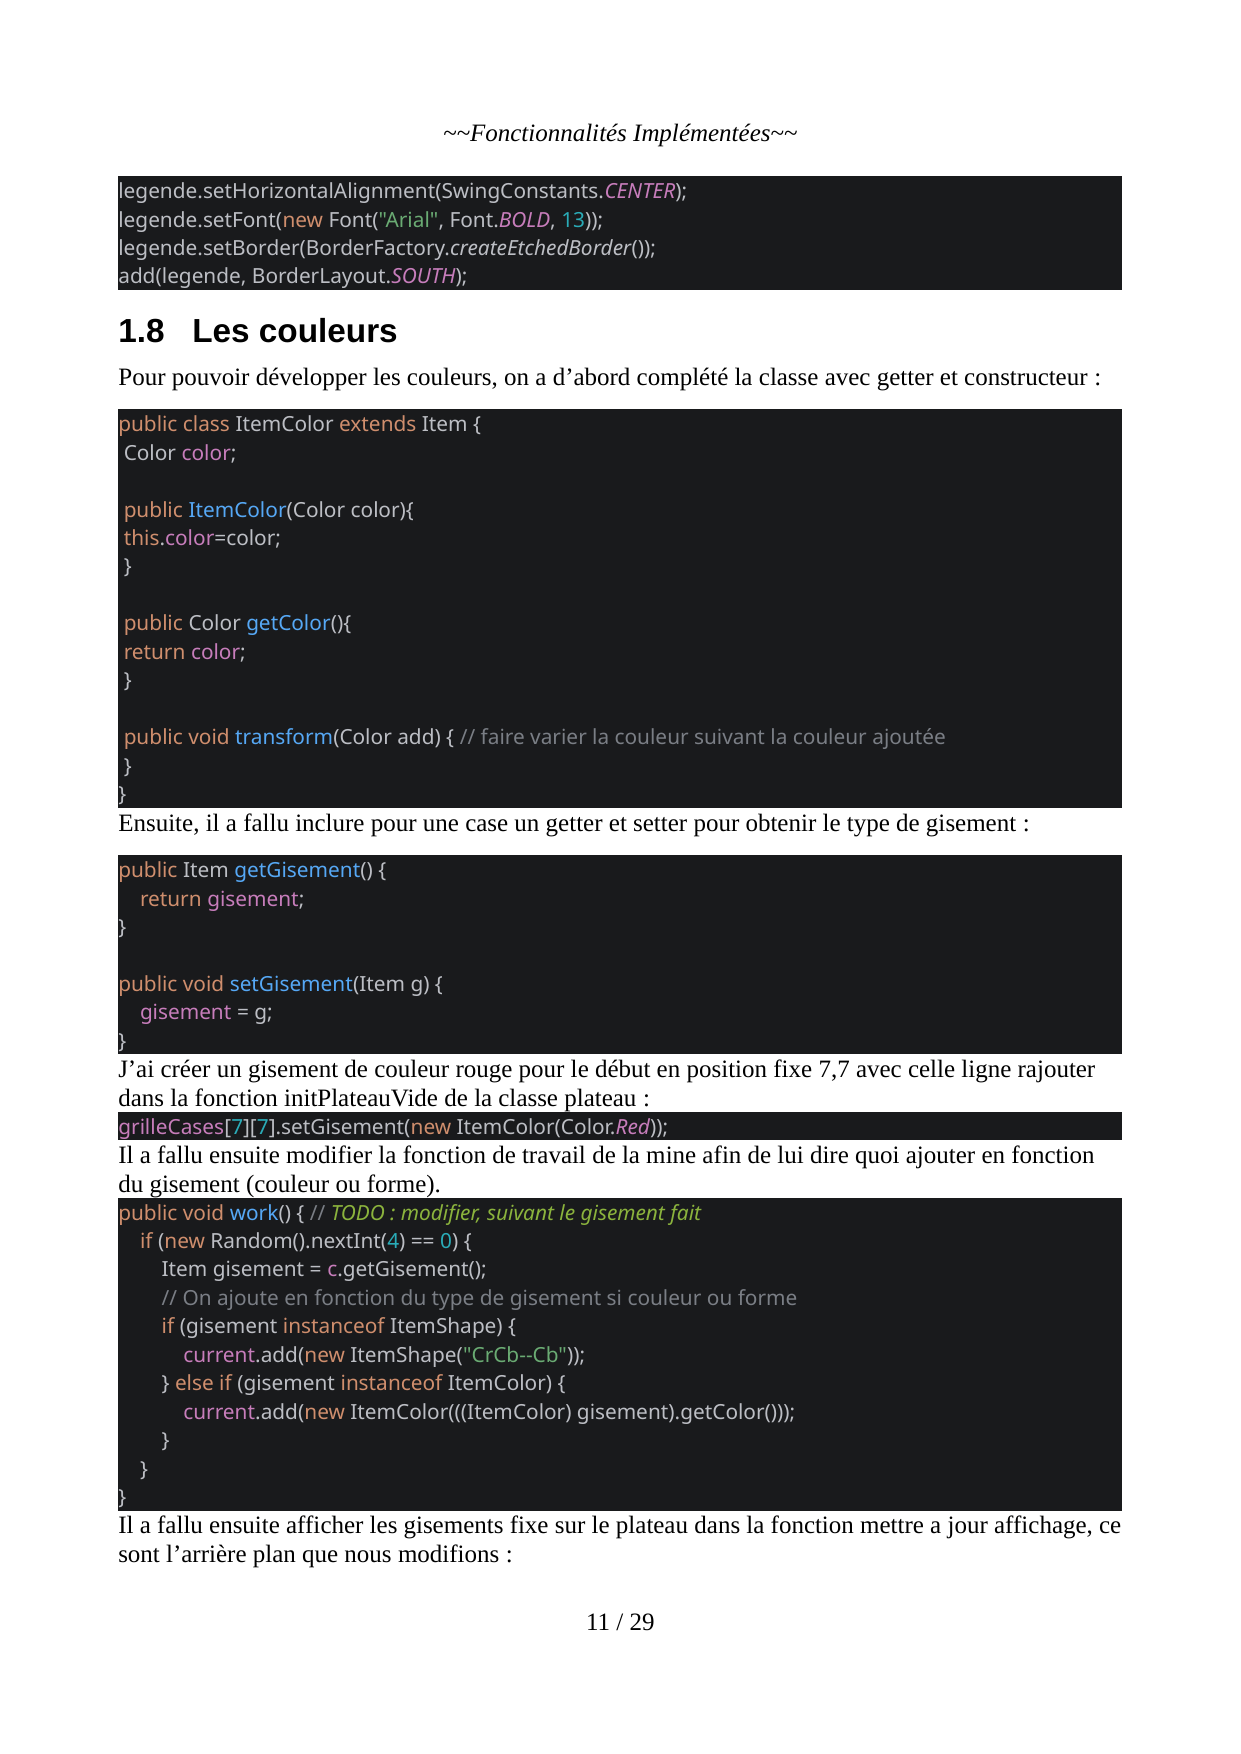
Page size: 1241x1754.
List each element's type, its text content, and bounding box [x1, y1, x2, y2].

text Pour pouvoir développer les couleurs, on a d’abord complété la classe avec getter et constructeur : [118, 362, 1122, 391]
subtitle Les couleurs [118, 311, 1122, 349]
text grilleCases[7][7].setGisement(new ItemColor(Color.Red)); [118, 1112, 1122, 1140]
text Il a fallu ensuite modifier la fonction de travail de la mine afin de lui dire quoi ajouter en fonction du gisement (couleur ou forme). [118, 1140, 1122, 1198]
text public class ItemColor extends Item { Color color; public ItemColor(Color color){ this.color=color; } public Color getColor(){ return color; } public void transform(Color add) { // faire varier la couleur suivant la couleur ajoutée } } [118, 409, 1122, 808]
text public Item getGisement() { return gisement; } public void setGisement(Item g) { gisement = g; } [118, 855, 1122, 1054]
text legende.setHorizontalAlignment(SwingConstants.CENTER); legende.setFont(new Font("Arial", Font.BOLD, 13)); legende.setBorder(BorderFactory.createEtchedBorder()); add(legende, BorderLayout.SOUTH); [118, 176, 1122, 290]
text Il a fallu ensuite afficher les gisements fixe sur le plateau dans la fonction mettre a jour affichage, ce sont l’arrière plan que nous modifions : [118, 1511, 1122, 1568]
text J’ai créer un gisement de couleur rouge pour le début en position fixe 7,7 avec celle ligne rajouter dans la fonction initPlateauVide de la classe plateau : [118, 1054, 1122, 1112]
text Ensuite, il a fallu inclure pour une case un getter et setter pour obtenir le type de gisement : [118, 808, 1122, 836]
text public void work() { // TODO : modifier, suivant le gisement fait if (new Random().nextInt(4) == 0) { Item gisement = c.getGisement(); // On ajoute en fonction du type de gisement si couleur ou forme if (gisement instanceof ItemShape) { current.add(new ItemShape("CrCb--Cb")); } else if (gisement instanceof ItemColor) { current.add(new ItemColor(((ItemColor) gisement).getColor())); } } } [118, 1198, 1122, 1511]
